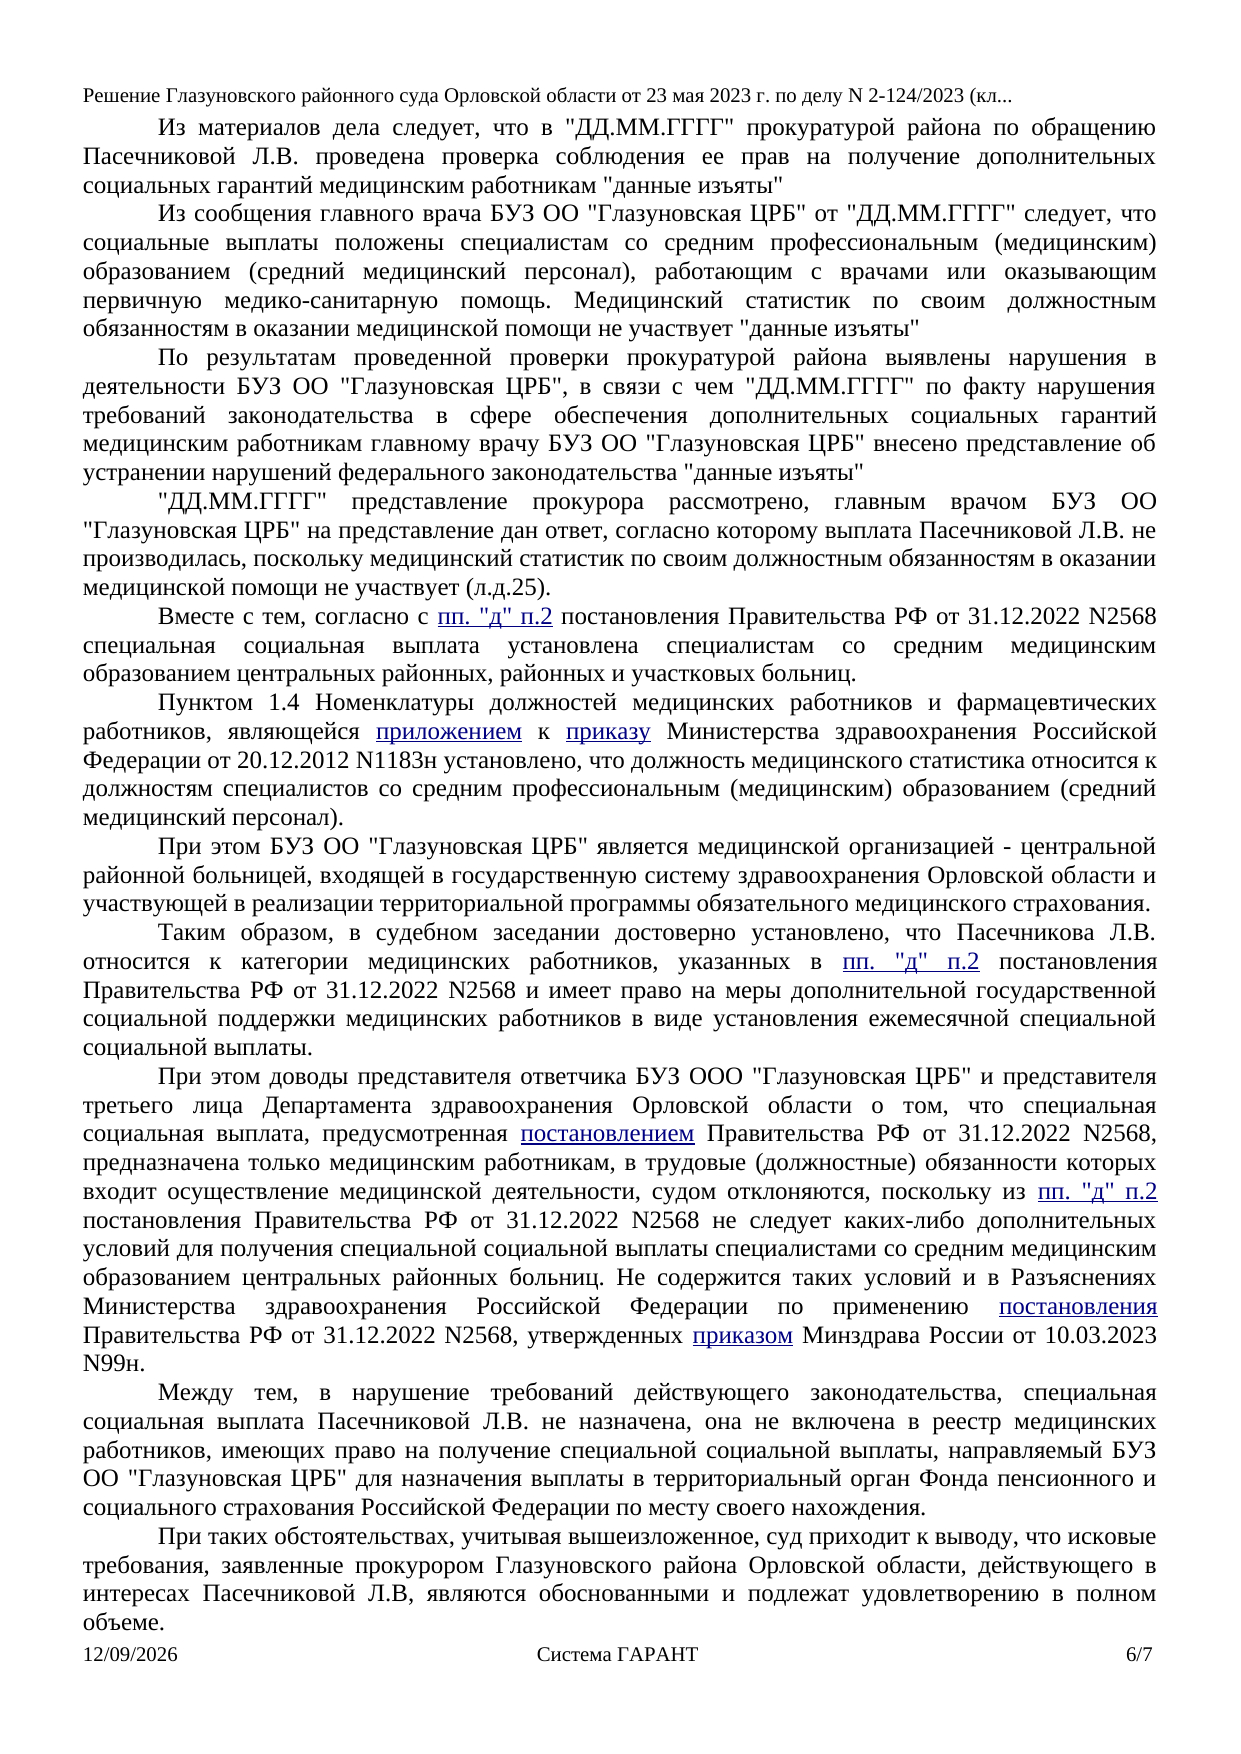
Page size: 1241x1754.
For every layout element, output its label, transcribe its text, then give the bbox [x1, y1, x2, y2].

text При этом доводы представителя ответчика БУЗ ООО "Глазуновская ЦРБ" и представителя третьего лица Департамента здравоохранения Орловской области о том, что специальная социальная выплата, предусмотренная постановлением Правительства РФ от 31.12.2022 N2568, предназначена только медицинским работникам, в трудовые (должностные) обязанности которых входит осуществление медицинской деятельности, судом отклоняются, поскольку из пп. "д" п.2 постановления Правительства РФ от 31.12.2022 N2568 не следует каких-либо дополнительных условий для получения специальной социальной выплаты специалистами со средним медицинским образованием центральных районных больниц. Не содержится таких условий и в Разъяснениях Министерства здравоохранения Российской Федерации по применению постановления Правительства РФ от 31.12.2022 N2568, утвержденных приказом Минздрава России от 10.03.2023 N99н. [83, 1061, 1157, 1377]
text Вместе с тем, согласно с пп. "д" п.2 постановления Правительства РФ от 31.12.2022 N2568 специальная социальная выплата установлена специалистам со средним медицинским образованием центральных районных, районных и участковых больниц. [83, 601, 1157, 687]
text При этом БУЗ ОО "Глазуновская ЦРБ" является медицинской организацией - центральной районной больницей, входящей в государственную систему здравоохранения Орловской области и участвующей в реализации территориальной программы обязательного медицинского страхования. [83, 831, 1157, 917]
text По результатам проведенной проверки прокуратурой района выявлены нарушения в деятельности БУЗ ОО "Глазуновская ЦРБ", в связи с чем "ДД.ММ.ГГГГ" по факту нарушения требований законодательства в сфере обеспечения дополнительных социальных гарантий медицинским работникам главному врачу БУЗ ОО "Глазуновская ЦРБ" внесено представление об устранении нарушений федерального законодательства "данные изъяты" [83, 342, 1157, 486]
text Таким образом, в судебном заседании достоверно установлено, что Пасечникова Л.В. относится к категории медицинских работников, указанных в пп. "д" п.2 постановления Правительства РФ от 31.12.2022 N2568 и имеет право на меры дополнительной государственной социальной поддержки медицинских работников в виде установления ежемесячной специальной социальной выплаты. [83, 917, 1157, 1061]
text "ДД.ММ.ГГГГ" представление прокурора рассмотрено, главным врачом БУЗ ОО "Глазуновская ЦРБ" на представление дан ответ, согласно которому выплата Пасечниковой Л.В. не производилась, поскольку медицинский статистик по своим должностным обязанностям в оказании медицинской помощи не участвует (л.д.25). [83, 486, 1157, 601]
text Из сообщения главного врача БУЗ ОО "Глазуновская ЦРБ" от "ДД.ММ.ГГГГ" следует, что социальные выплаты положены специалистам со средним профессиональным (медицинским) образованием (средний медицинский персонал), работающим с врачами или оказывающим первичную медико-санитарную помощь. Медицинский статистик по своим должностным обязанностям в оказании медицинской помощи не участвует "данные изъяты" [83, 198, 1157, 342]
text Между тем, в нарушение требований действующего законодательства, специальная социальная выплата Пасечниковой Л.В. не назначена, она не включена в реестр медицинских работников, имеющих право на получение специальной социальной выплаты, направляемый БУЗ ОО "Глазуновская ЦРБ" для назначения выплаты в территориальный орган Фонда пенсионного и социального страхования Российской Федерации по месту своего нахождения. [83, 1377, 1157, 1521]
text Пунктом 1.4 Номенклатуры должностей медицинских работников и фармацевтических работников, являющейся приложением к приказу Министерства здравоохранения Российской Федерации от 20.12.2012 N1183н установлено, что должность медицинского статистика относится к должностям специалистов со средним профессиональным (медицинским) образованием (средний медицинский персонал). [83, 687, 1157, 831]
text При таких обстоятельствах, учитывая вышеизложенное, суд приходит к выводу, что исковые требования, заявленные прокурором Глазуновского района Орловской области, действующего в интересах Пасечниковой Л.В, являются обоснованными и подлежат удовлетворению в полном объеме. [83, 1521, 1157, 1636]
text Из материалов дела следует, что в "ДД.ММ.ГГГГ" прокуратурой района по обращению Пасечниковой Л.В. проведена проверка соблюдения ее прав на получение дополнительных социальных гарантий медицинским работникам "данные изъяты" [83, 112, 1157, 198]
